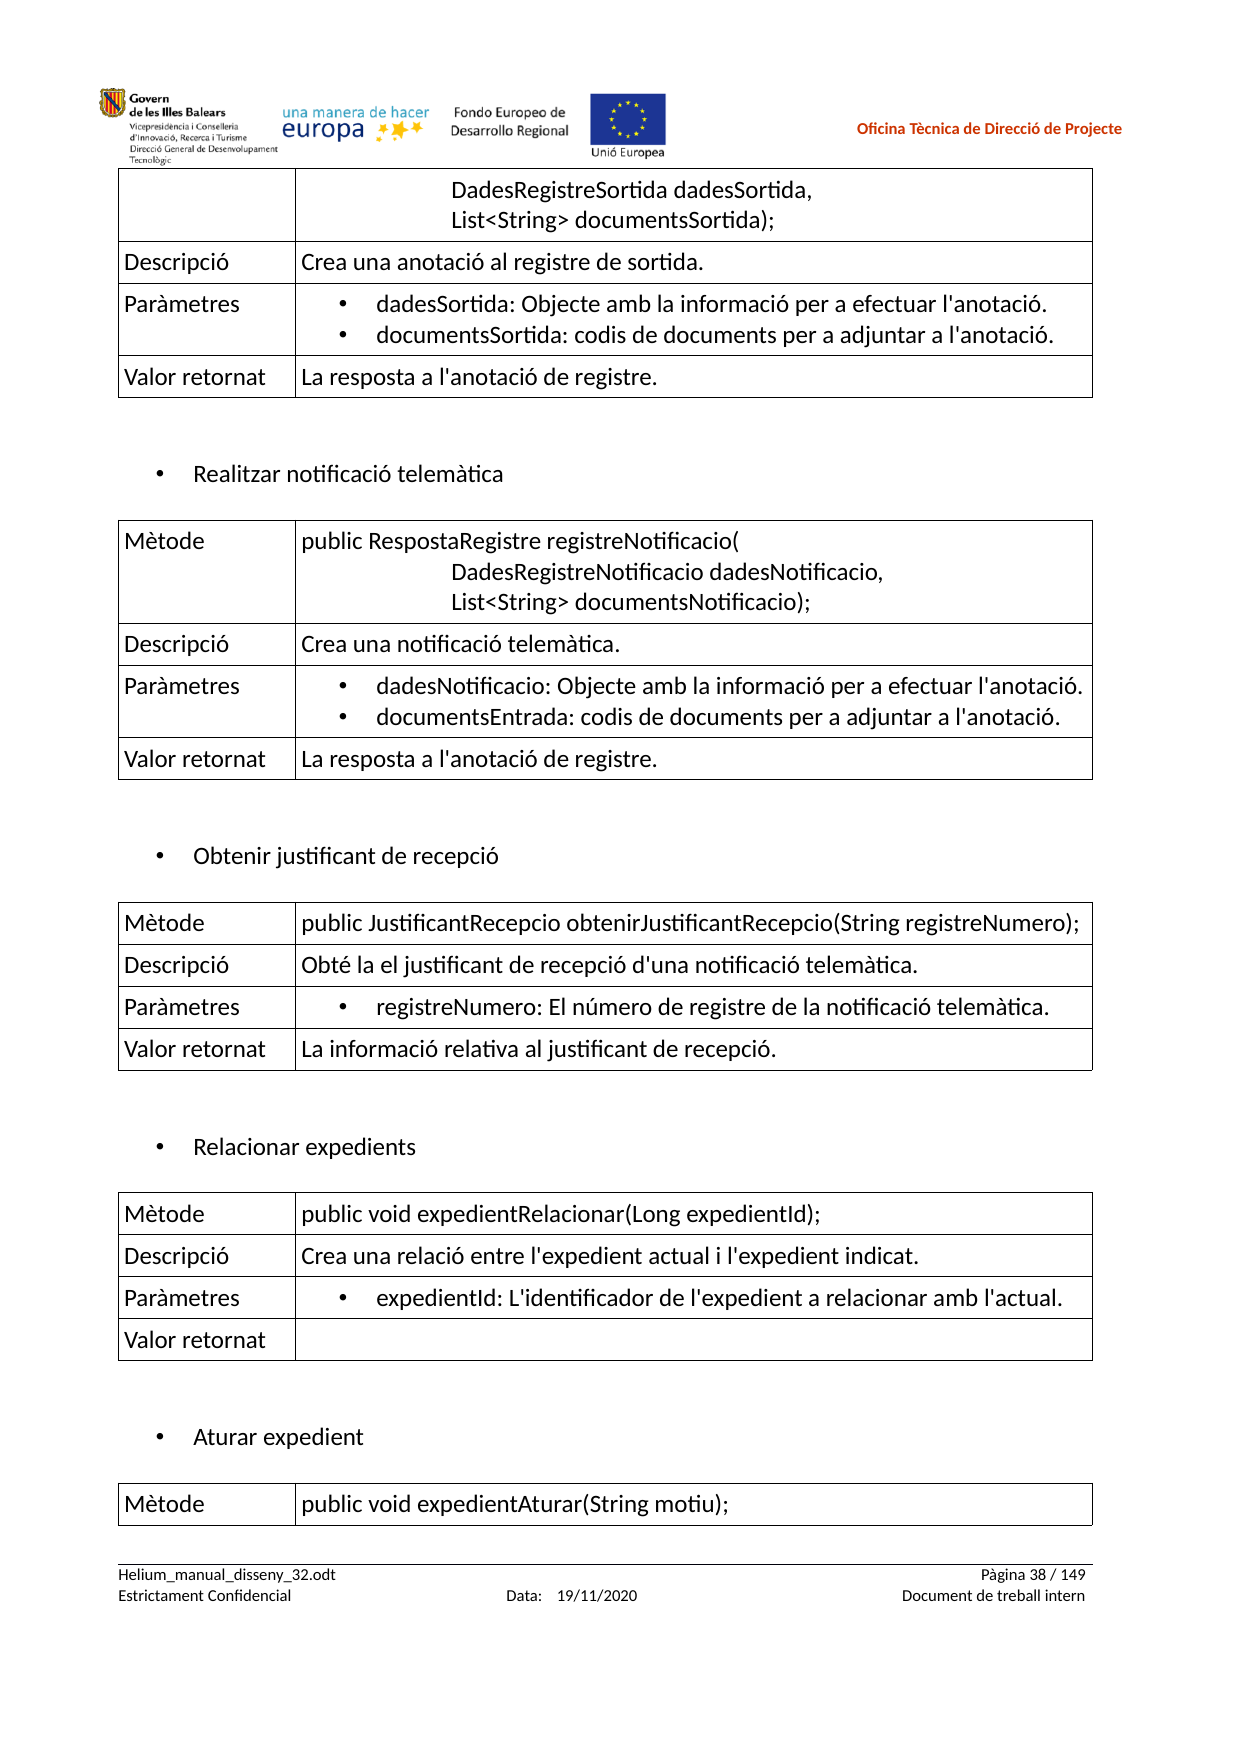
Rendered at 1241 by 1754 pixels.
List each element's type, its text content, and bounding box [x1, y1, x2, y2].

table_cell Obté la el justificant de recepció d'una notificació telemàtica. [296, 945, 1092, 986]
table_cell Paràmetres [119, 666, 295, 737]
list Aturar expedient [156, 1422, 1122, 1452]
table_cell Crea una notificació telemàtica. [296, 624, 1092, 665]
table_cell Valor retornat [119, 738, 295, 779]
table_header public void expedientAturar(String motiu); [296, 1484, 1092, 1525]
table_cell La informació relativa al justificant de recepció. [296, 1029, 1092, 1070]
table_header Mètode [119, 1484, 295, 1525]
table_header Mètode [119, 521, 295, 623]
table_cell Valor retornat [119, 1029, 295, 1070]
list Obtenir justificant de recepció [156, 841, 1122, 871]
table_cell [296, 1319, 1092, 1360]
table_cell registreNumero: El número de registre de la notificació telemàtica. [296, 987, 1092, 1028]
table_header public void expedientRelacionar(Long expedientId); [296, 1193, 1092, 1234]
picture [99, 87, 668, 166]
list Relacionar expedients [156, 1131, 1122, 1162]
table_header DadesRegistreSortida dadesSortida, List<String> documentsSortida); [296, 169, 1092, 241]
table_cell dadesSortida: Objecte amb la informació per a efectuar l'anotació. documentsSortida: codis de documents per a adjuntar a l'anotació. [296, 284, 1092, 355]
table_cell La resposta a l'anotació de registre. [296, 356, 1092, 397]
table_cell Descripció [119, 945, 295, 986]
table_header [119, 169, 295, 241]
table_cell Paràmetres [119, 987, 295, 1028]
table_cell Descripció [119, 624, 295, 665]
table_cell Descripció [119, 242, 295, 283]
table_cell Crea una anotació al registre de sortida. [296, 242, 1092, 283]
table_cell dadesNotificacio: Objecte amb la informació per a efectuar l'anotació. documentsEntrada: codis de documents per a adjuntar a l'anotació. [296, 666, 1092, 737]
table_cell Paràmetres [119, 1277, 295, 1318]
table_header Mètode [119, 1193, 295, 1234]
table_header Mètode [119, 903, 295, 944]
table_cell La resposta a l'anotació de registre. [296, 738, 1092, 779]
table_header public JustificantRecepcio obtenirJustificantRecepcio(String registreNumero); [296, 903, 1092, 944]
list Realitzar notificació telemàtica [156, 458, 1122, 489]
table_cell Valor retornat [119, 356, 295, 397]
table_cell Descripció [119, 1235, 295, 1276]
table_cell expedientId: L'identificador de l'expedient a relacionar amb l'actual. [296, 1277, 1092, 1318]
table_cell Crea una relació entre l'expedient actual i l'expedient indicat. [296, 1235, 1092, 1276]
table_cell Valor retornat [119, 1319, 295, 1360]
table_cell Paràmetres [119, 284, 295, 355]
table_header public RespostaRegistre registreNotificacio( DadesRegistreNotificacio dadesNotificacio, List<String> documentsNotificacio); [296, 521, 1092, 623]
